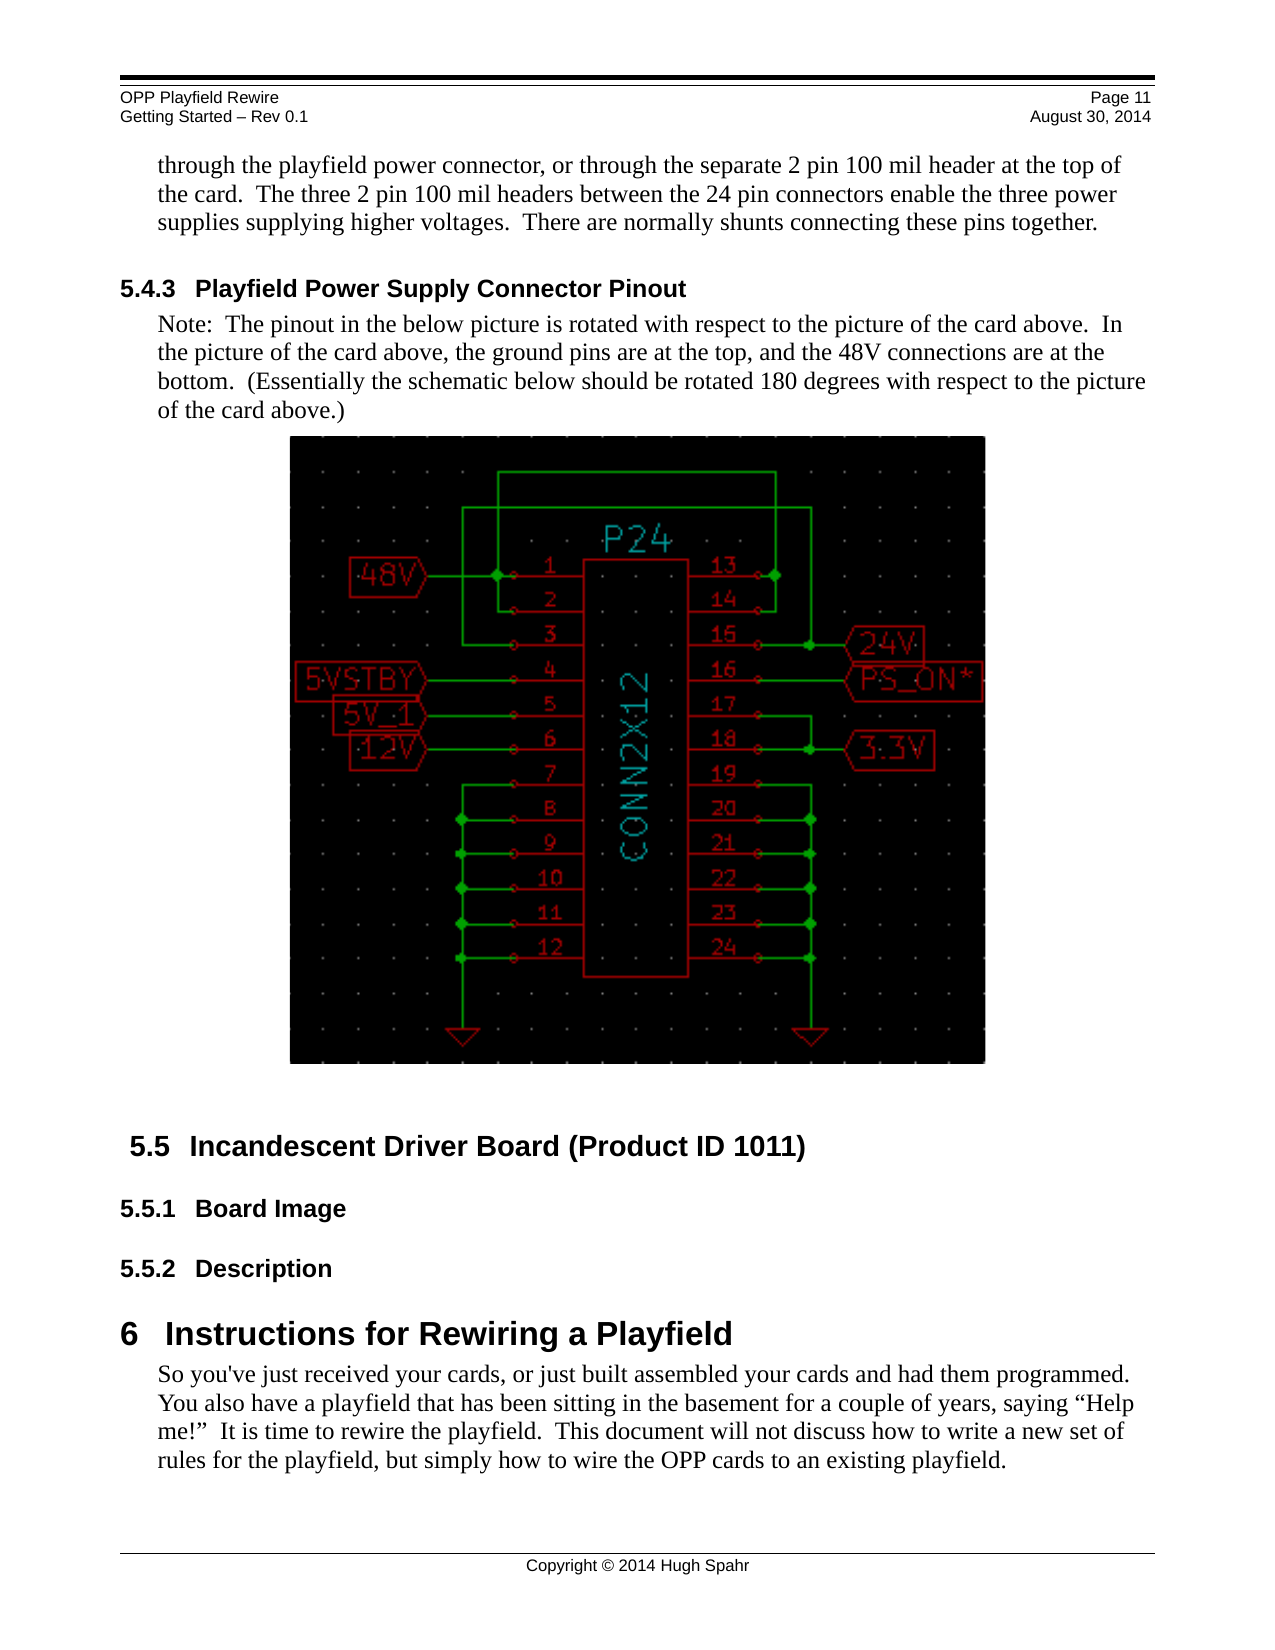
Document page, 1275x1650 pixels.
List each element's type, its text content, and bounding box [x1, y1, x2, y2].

picture [289, 436, 986, 1064]
subtitle Board Image [120, 1194, 1155, 1223]
text Note: The pinout in the below picture is rotated with respect to the picture of the card above. In the picture of the card above, the ground pins are at the top, and the 48V connections are at the bottom. (Essentially the schematic below should be rotated 180 degrees with respect to the picture of the card above.) [157, 309, 1155, 424]
subtitle Incandescent Driver Board (Product ID 1011) [129, 1129, 1155, 1163]
subtitle Description [120, 1254, 1155, 1283]
text So you've just received your cards, or just built assembled your cards and had them programmed. You also have a playfield that has been sitting in the basement for a couple of years, saying “Help me!” It is time to rewire the playfield. This document will not discuss how to write a new set of rules for the playfield, but simply how to wire the OPP cards to an existing playfield. [157, 1359, 1155, 1474]
subtitle Instructions for Rewiring a Playfield [120, 1314, 1155, 1353]
text through the playfield power connector, or through the separate 2 pin 100 mil header at the top of the card. The three 2 pin 100 mil headers between the 24 pin connectors enable the three power supplies supplying higher voltages. There are normally shunts connecting these pins together. [157, 150, 1155, 236]
subtitle Playfield Power Supply Connector Pinout [120, 274, 1155, 302]
